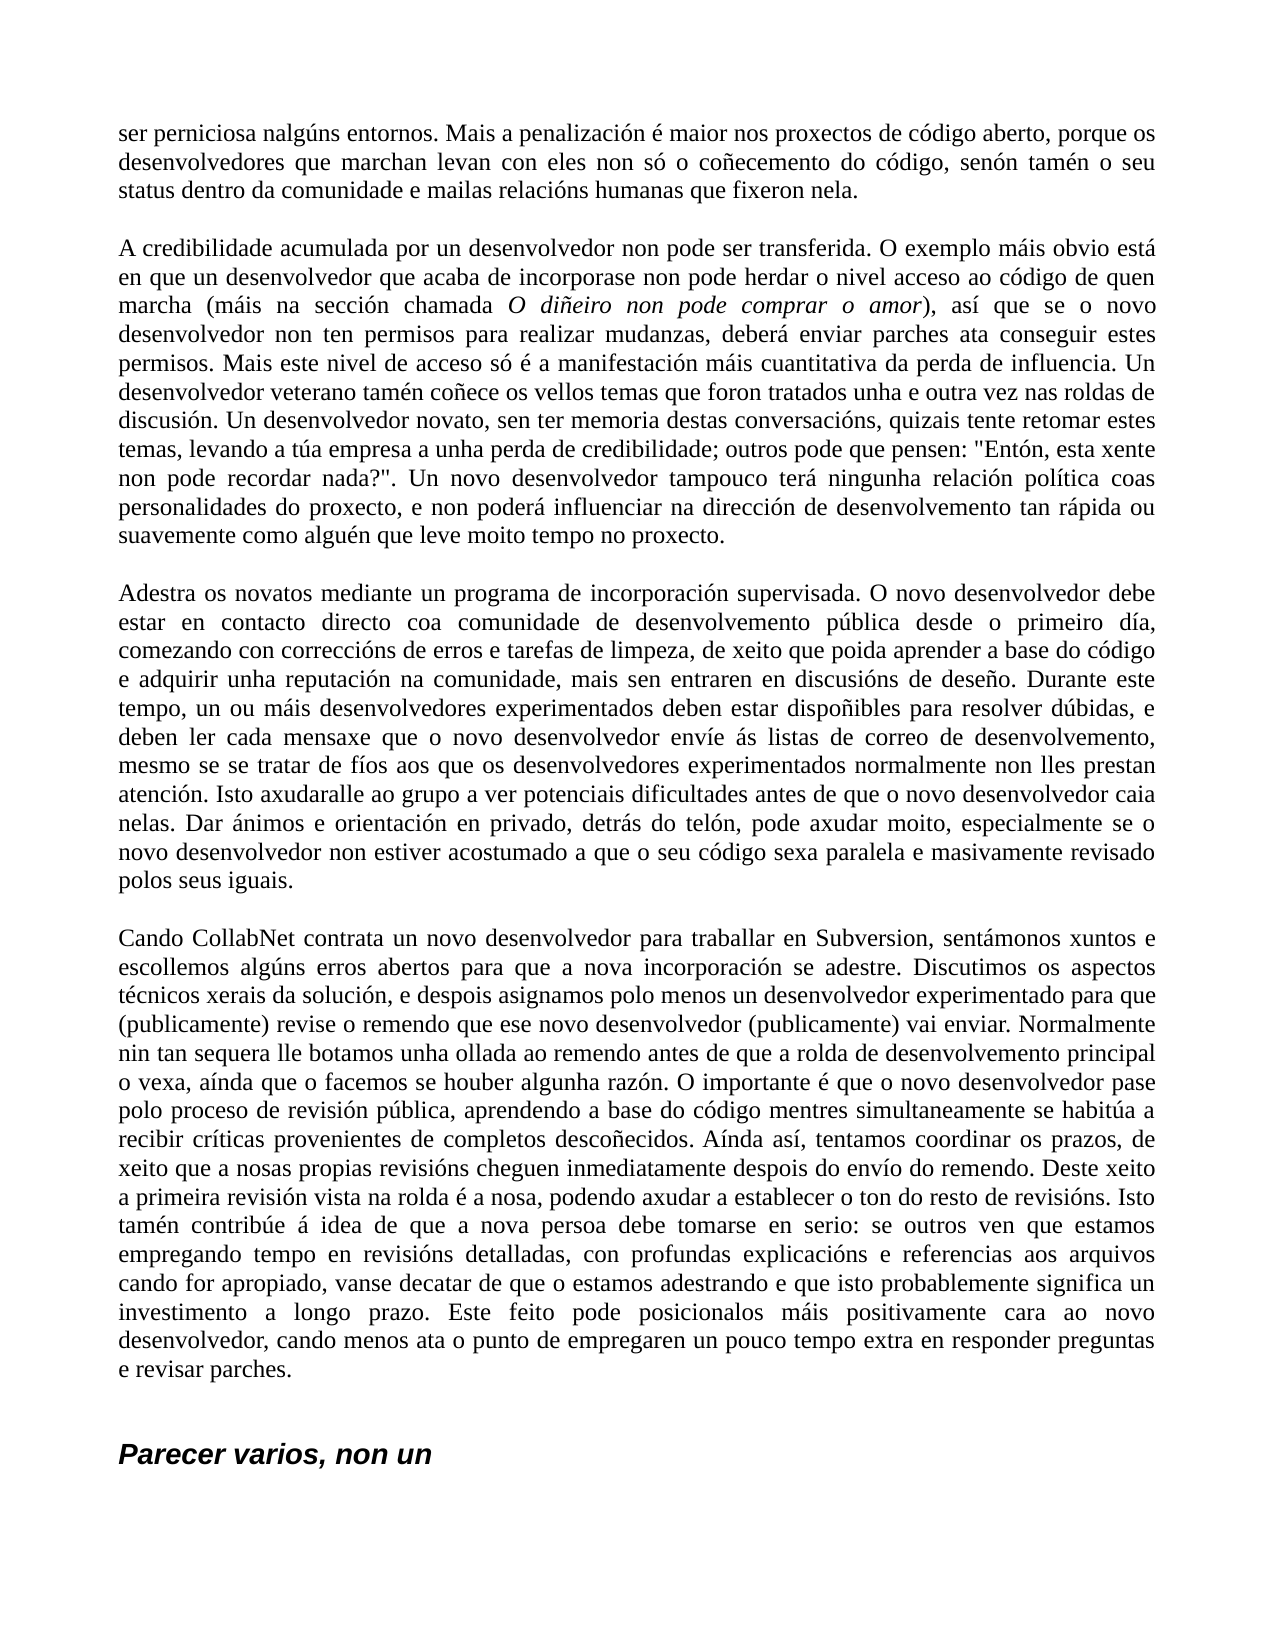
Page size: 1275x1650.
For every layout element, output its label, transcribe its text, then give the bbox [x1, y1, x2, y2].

text Adestra os novatos mediante un programa de incorporación supervisada. O novo desenvolvedor debe estar en contacto directo coa comunidade de desenvolvemento pública desde o primeiro día, comezando con correccións de erros e tarefas de limpeza, de xeito que poida aprender a base do código e adquirir unha reputación na comunidade, mais sen entraren en discusións de deseño. Durante este tempo, un ou máis desenvolvedores experimentados deben estar dispoñibles para resolver dúbidas, e deben ler cada mensaxe que o novo desenvolvedor envíe ás listas de correo de desenvolvemento, mesmo se se tratar de fíos aos que os desenvolvedores experimentados normalmente non lles prestan atención. Isto axudaralle ao grupo a ver potenciais dificultades antes de que o novo desenvolvedor caia nelas. Dar ánimos e orientación en privado, detrás do telón, pode axudar moito, especialmente se o novo desenvolvedor non estiver acostumado a que o seu código sexa paralela e masivamente revisado polos seus iguais. [118, 578, 1157, 894]
text ser perniciosa nalgúns entornos. Mais a penalización é maior nos proxectos de código aberto, porque os desenvolvedores que marchan levan con eles non só o coñecemento do código, senón tamén o seu status dentro da comunidade e mailas relacións humanas que fixeron nela. [118, 118, 1157, 204]
text Cando CollabNet contrata un novo desenvolvedor para traballar en Subversion, sentámonos xuntos e escollemos algúns erros abertos para que a nova incorporación se adestre. Discutimos os aspectos técnicos xerais da solución, e despois asignamos polo menos un desenvolvedor experimentado para que (publicamente) revise o remendo que ese novo desenvolvedor (publicamente) vai enviar. Normalmente nin tan sequera lle botamos unha ollada ao remendo antes de que a rolda de desenvolvemento principal o vexa, aínda que o facemos se houber algunha razón. O importante é que o novo desenvolvedor pase polo proceso de revisión pública, aprendendo a base do código mentres simultaneamente se habitúa a recibir críticas provenientes de completos descoñecidos. Aínda así, tentamos coordinar os prazos, de xeito que a nosas propias revisións cheguen inmediatamente despois do envío do remendo. Deste xeito a primeira revisión vista na rolda é a nosa, podendo axudar a establecer o ton do resto de revisións. Isto tamén contribúe á idea de que a nova persoa debe tomarse en serio: se outros ven que estamos empregando tempo en revisións detalladas, con profundas explicacións e referencias aos arquivos cando for apropiado, vanse decatar de que o estamos adestrando e que isto probablemente significa un investimento a longo prazo. Este feito pode posicionalos máis positivamente cara ao novo desenvolvedor, cando menos ata o punto de empregaren un pouco tempo extra en responder preguntas e revisar parches. [118, 923, 1157, 1383]
text A credibilidade acumulada por un desenvolvedor non pode ser transferida. O exemplo máis obvio está en que un desenvolvedor que acaba de incorporase non pode herdar o nivel acceso ao código de quen marcha (máis na sección chamada O diñeiro non pode comprar o amor), así que se o novo desenvolvedor non ten permisos para realizar mudanzas, deberá enviar parches ata conseguir estes permisos. Mais este nivel de acceso só é a manifestación máis cuantitativa da perda de influencia. Un desenvolvedor veterano tamén coñece os vellos temas que foron tratados unha e outra vez nas roldas de discusión. Un desenvolvedor novato, sen ter memoria destas conversacións, quizais tente retomar estes temas, levando a túa empresa a unha perda de credibilidade; outros pode que pensen: "Entón, esta xente non pode recordar nada?". Un novo desenvolvedor tampouco terá ningunha relación política coas personalidades do proxecto, e non poderá influenciar na dirección de desenvolvemento tan rápida ou suavemente como alguén que leve moito tempo no proxecto. [118, 233, 1157, 549]
subtitle Parecer varios, non un [118, 1437, 1157, 1470]
